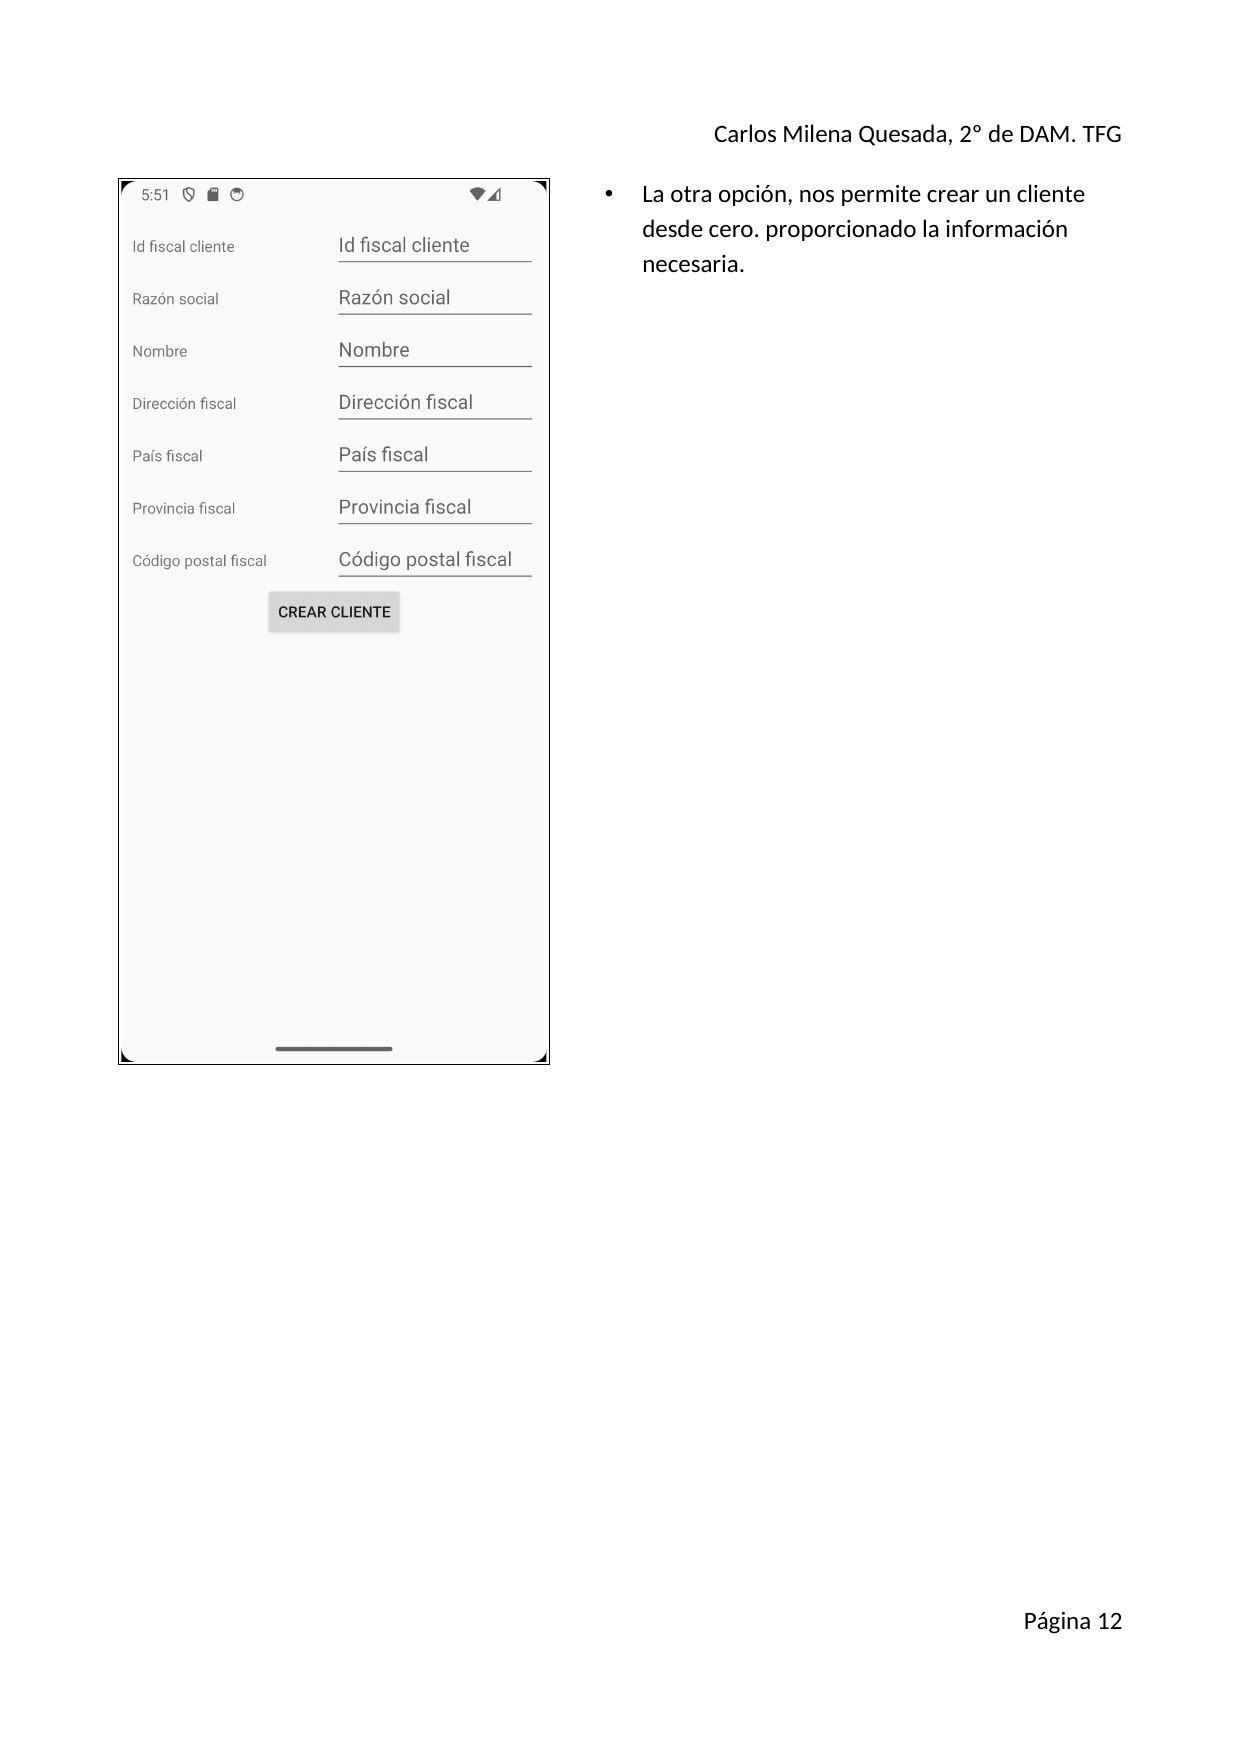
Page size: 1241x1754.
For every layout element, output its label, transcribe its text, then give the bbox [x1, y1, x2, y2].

list La otra opción, nos permite crear un cliente desde cero. proporcionado la información necesaria. [550, 178, 1122, 279]
